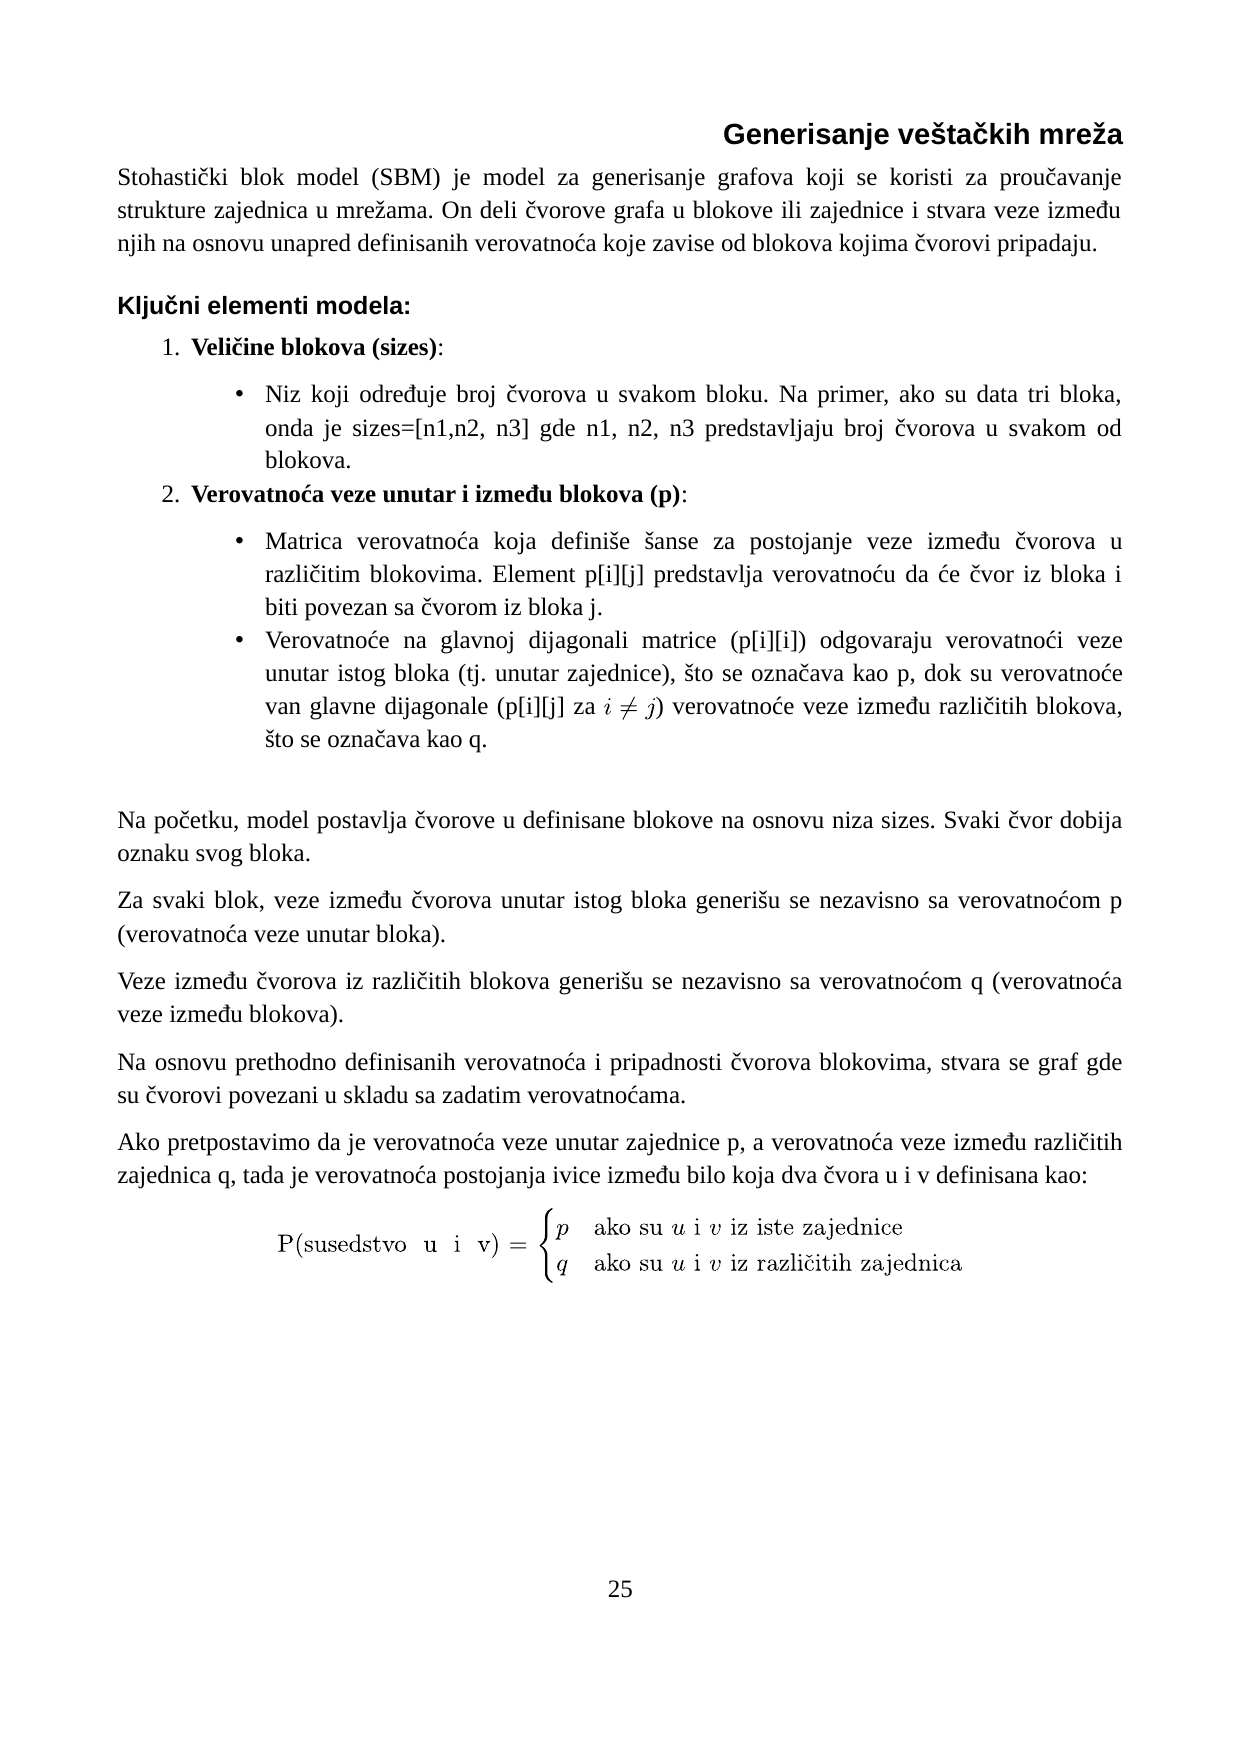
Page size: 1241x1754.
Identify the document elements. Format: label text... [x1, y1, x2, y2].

text Ako pretpostavimo da je verovatnoća veze unutar zajednice p, a verovatnoća veze između različitih zajednica q, tada je verovatnoća postojanja ivice između bilo koja dva čvora u i v definisana kao: [117, 1127, 1123, 1189]
subtitle Generisanje veštačkih mreža [117, 117, 1123, 151]
text Veze između čvorova iz različitih blokova generišu se nezavisno sa verovatnoćom q (verovatnoća veze između blokova). [117, 966, 1123, 1028]
list Matrica verovatnoća koja definiše šanse za postojanje veze između čvorova u različitim blokovima. Element p[i][j] predstavlja verovatnoću da će čvor iz bloka i biti povezan sa čvorom iz bloka j. [235, 526, 1123, 621]
text Za svaki blok, veze između čvorova unutar istog bloka generišu se nezavisno sa verovatnoćom p (verovatnoća veze unutar bloka). [117, 886, 1123, 947]
subtitle Ključni elementi modela: [117, 291, 1123, 319]
list Verovatnoća veze unutar i između blokova (p): [161, 479, 1123, 507]
text Stohastički blok model (SBM) je model za generisanje grafova koji se koristi za proučavanje strukture zajednica u mrežama. On deli čvorove grafa u blokove ili zajednice i stvara veze između njih na osnovu unapred definisanih verovatnoća koje zavise od blokova kojima čvorovi pripadaju. [117, 162, 1123, 257]
list Verovatnoće na glavnoj dijagonali matrice (p[i][i]) odgovaraju verovatnoći veze unutar istog bloka (tj. unutar zajednice), što se označava kao p, dok su verovatnoće van glavne dijagonale (p[i][j] za ) verovatnoće veze između različitih blokova, što se označava kao q. [235, 625, 1123, 753]
list Veličine blokova (sizes): [161, 332, 1123, 361]
text Na početku, model postavlja čvorove u definisane blokove na osnovu niza sizes. Svaki čvor dobija oznaku svog bloka. [117, 805, 1123, 867]
text Na osnovu prethodno definisanih verovatnoća i pripadnosti čvorova blokovima, stvara se graf gde su čvorovi povezani u skladu sa zadatim verovatnoćama. [117, 1047, 1123, 1109]
list Niz koji određuje broj čvorova u svakom bloku. Na primer, ako su data tri bloka, onda je sizes=[n1,n2, n3] gde n1, n2, n3 predstavljaju broj čvorova u svakom od blokova. [235, 379, 1123, 474]
